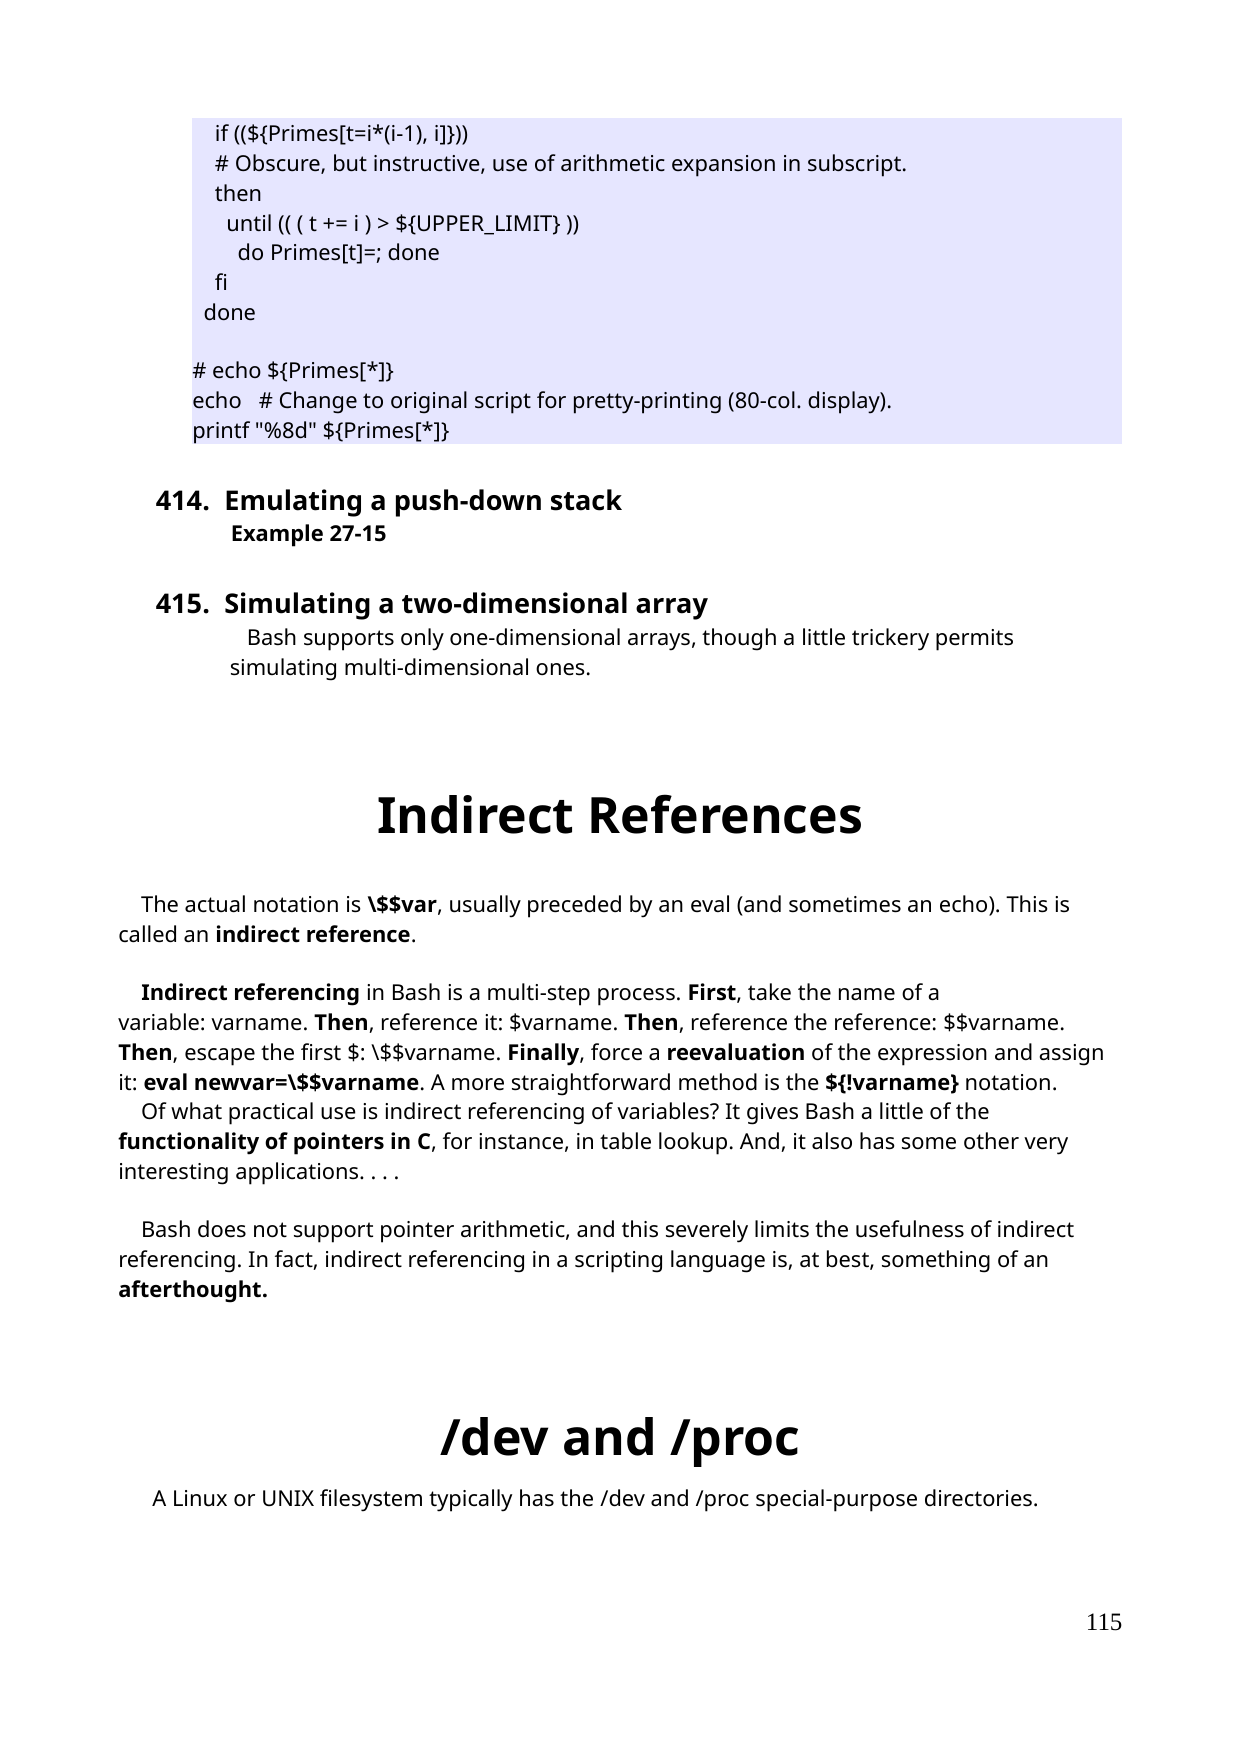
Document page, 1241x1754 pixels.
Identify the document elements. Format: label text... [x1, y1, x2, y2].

list A Linux or UNIX filesystem typically has the /dev and /proc special-purpose directories. [81, 1483, 1122, 1513]
list if ((${Primes[t=i*(i-1), i]})) [192, 118, 1122, 148]
list do Primes[t]=; done [192, 237, 1122, 267]
list then [192, 178, 1122, 207]
list Bash does not support pointer arithmetic, and this severely limits the usefulness of indirect referencing. In fact, indirect referencing in a scripting language is, at best, something of an afterthought. [81, 1214, 1122, 1303]
list # echo ${Primes[*]} [192, 355, 1122, 385]
list Simulating a two-dimensional array [156, 585, 1122, 622]
list Bash supports only one-dimensional arrays, though a little trickery permits simulating multi-dimensional ones. [192, 622, 1122, 681]
list fi [192, 267, 1122, 297]
subtitle /dev and /proc [118, 1402, 1122, 1470]
list # Obscure, but instructive, use of arithmetic expansion in subscript. [192, 148, 1122, 178]
list Example 27-15 [193, 518, 1122, 548]
list Emulating a push-down stack [156, 481, 1122, 518]
list until (( ( t += i ) > ${UPPER_LIMIT} )) [192, 207, 1122, 237]
list The actual notation is \$$var, usually preceded by an eval (and sometimes an echo). This is called an indirect reference. [81, 889, 1122, 949]
list done [192, 297, 1122, 327]
list Indirect referencing in Bash is a multi-step process. First, take the name of a variable: varname. Then, reference it: $varname. Then, reference the reference: $$varname. Then, escape the first $: \$$varname. Finally, force a reevaluation of the expression and assign it: eval newvar=\$$varname. A more straightforward method is the ${!varname} notation. [81, 977, 1122, 1096]
list echo # Change to original script for pretty-printing (80-col. display). [192, 385, 1122, 415]
subtitle Indirect References [118, 780, 1122, 848]
list Of what practical use is indirect referencing of variables? It gives Bash a little of the functionality of pointers in C, for instance, in table lookup. And, it also has some other very interesting applications. . . . [81, 1096, 1122, 1186]
list printf "%8d" ${Primes[*]} [192, 415, 1122, 444]
